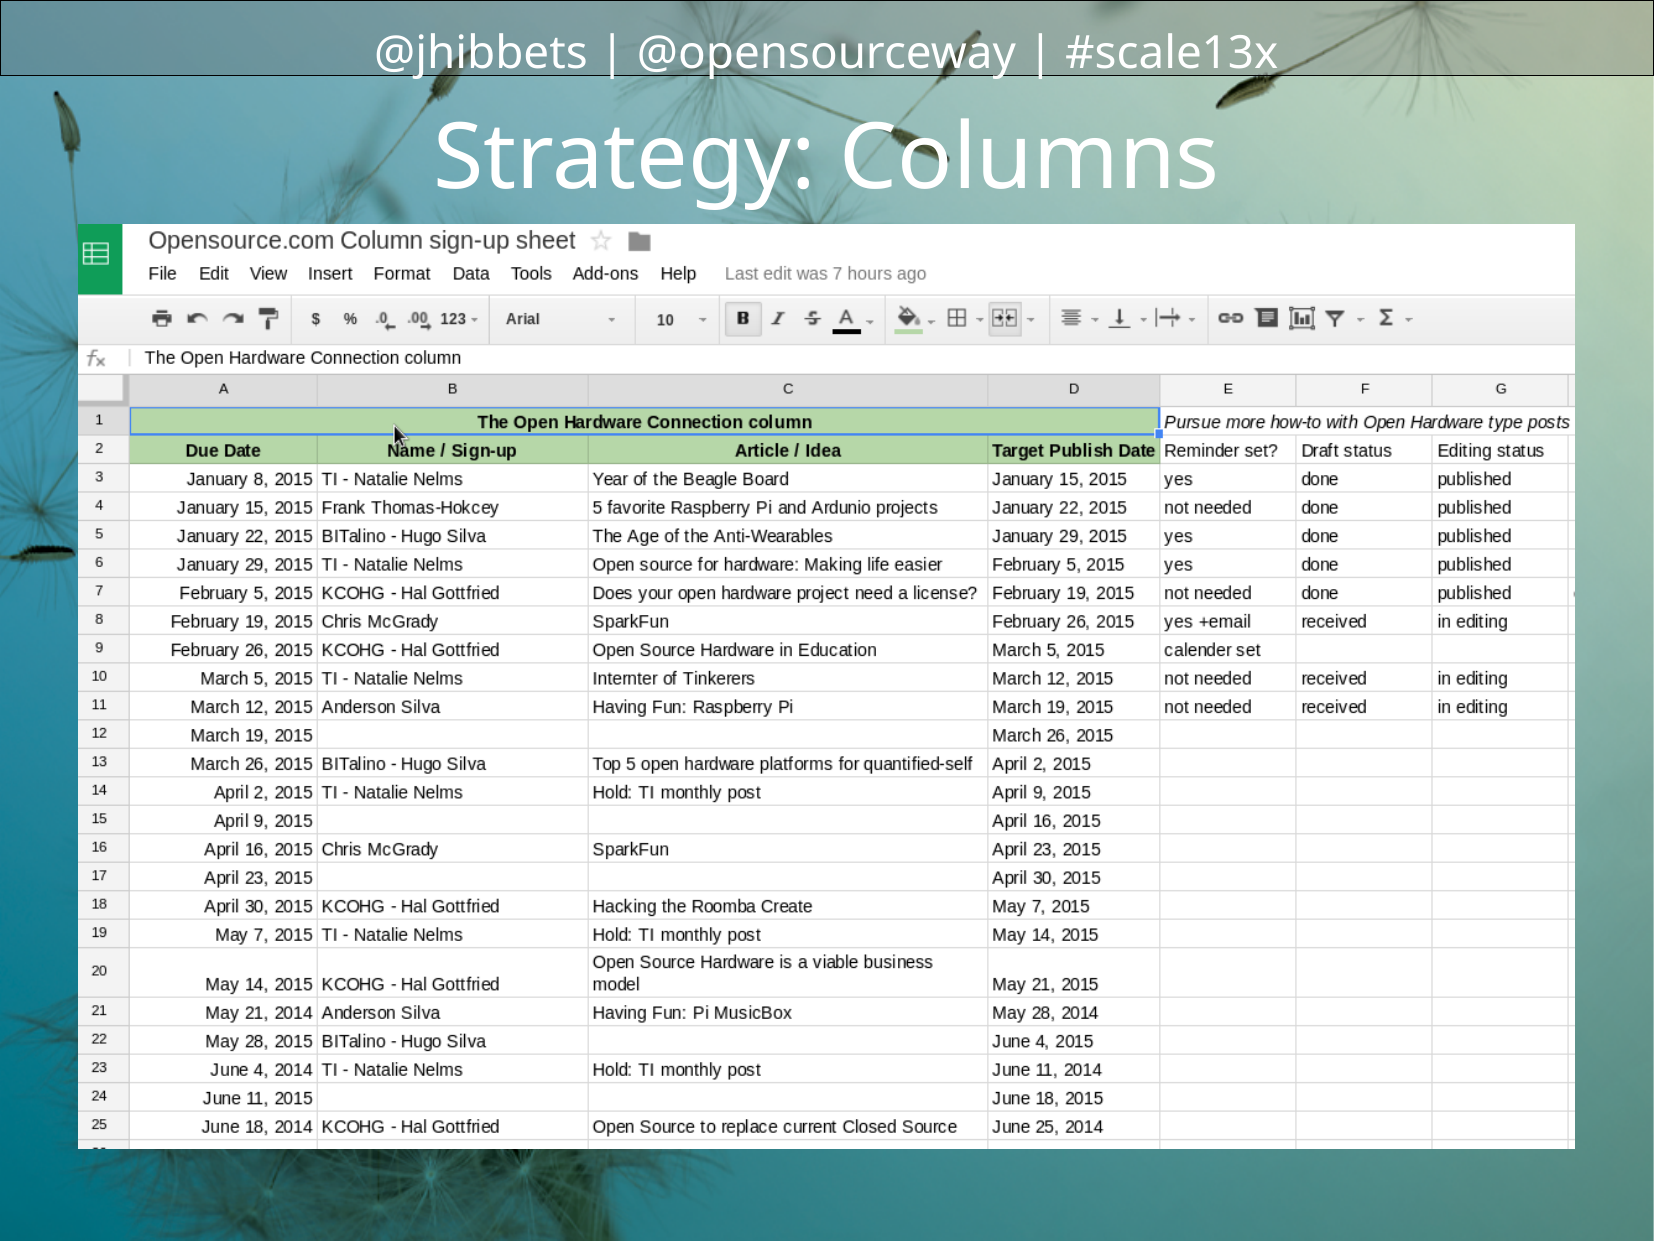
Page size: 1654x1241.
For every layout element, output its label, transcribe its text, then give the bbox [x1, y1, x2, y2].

title Strategy: Columns [82, 49, 1571, 224]
picture [0, 76, 1654, 1241]
